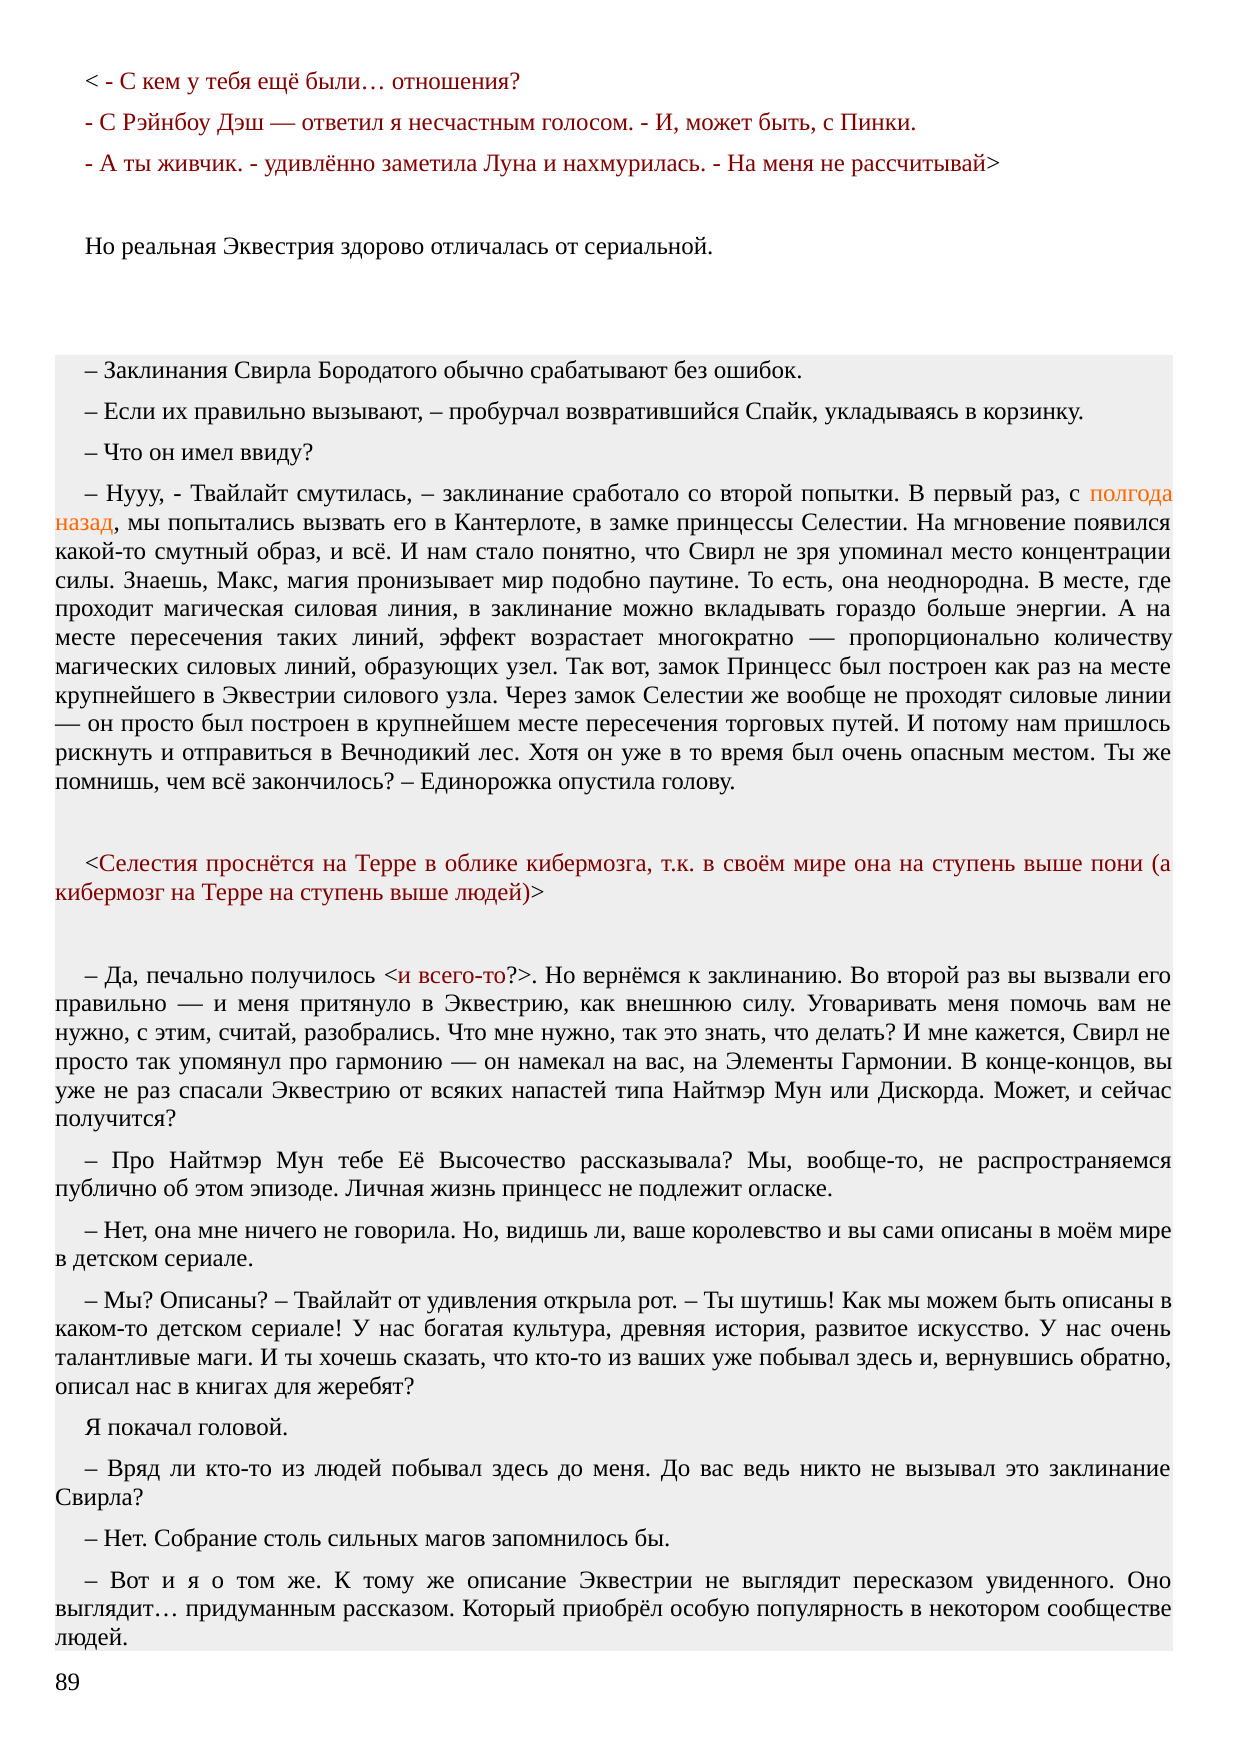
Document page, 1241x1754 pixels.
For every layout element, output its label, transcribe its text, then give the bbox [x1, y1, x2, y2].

text – Нет, она мне ничего не говорила. Но, видишь ли, ваше королевство и вы сами описаны в моём мире в детском сериале. [55, 1215, 1173, 1272]
text – Заклинания Свирла Бородатого обычно срабатывают без ошибок. [55, 355, 1173, 383]
text – Про Найтмэр Мун тебе Её Высочество рассказывала? Мы, вообще-то, не распространяемся публично об этом эпизоде. Личная жизнь принцесс не подлежит огласке. [55, 1145, 1173, 1202]
text < - С кем у тебя ещё были… отношения? [55, 66, 1173, 95]
text - С Рэйнбоу Дэш — ответил я несчастным голосом. - И, может быть, с Пинки. [55, 107, 1173, 136]
text – Да, печально получилось <и всего-то?>. Но вернёмся к заклинанию. Во второй раз вы вызвали его правильно — и меня притянуло в Эквестрию, как внешнюю силу. Уговаривать меня помочь вам не нужно, с этим, считай, разобрались. Что мне нужно, так это знать, что делать? И мне кажется, Свирл не просто так упомянул про гармонию — он намекал на вас, на Элементы Гармонии. В конце-концов, вы уже не раз спасали Эквестрию от всяких напастей типа Найтмэр Мун или Дискорда. Может, и сейчас получится? [55, 960, 1173, 1132]
text – Мы? Описаны? – Твайлайт от удивления открыла рот. – Ты шутишь! Как мы можем быть описаны в каком-то детском сериале! У нас богатая культура, древняя история, развитое искусство. У нас очень талантливые маги. И ты хочешь сказать, что кто-то из ваших уже побывал здесь и, вернувшись обратно, описал нас в книгах для жеребят? [55, 1285, 1173, 1400]
text <Селестия проснётся на Терре в облике кибермозга, т.к. в своём мире она на ступень выше пони (а кибермозг на Терре на ступень выше людей)> [55, 848, 1173, 906]
text Я покачал головой. [55, 1412, 1173, 1441]
text Но реальная Эквестрия здорово отличалась от сериальной. [55, 231, 1173, 260]
text – Нет. Собрание столь сильных магов запомнилось бы. [55, 1523, 1173, 1552]
text – Если их правильно вызывают, – пробурчал возвратившийся Спайк, укладываясь в корзинку. [55, 396, 1173, 425]
text – Вряд ли кто-то из людей побывал здесь до меня. До вас ведь никто не вызывал это заклинание Свирла? [55, 1453, 1173, 1511]
text – Что он имел ввиду? [55, 437, 1173, 466]
text – Нууу, - Твайлайт смутилась, – заклинание сработало со второй попытки. В первый раз, с полгода назад, мы попытались вызвать его в Кантерлоте, в замке принцессы Селестии. На мгновение появился какой-то смутный образ, и всё. И нам стало понятно, что Свирл не зря упоминал место концентрации силы. Знаешь, Макс, магия пронизывает мир подобно паутине. То есть, она неоднородна. В месте, где проходит магическая силовая линия, в заклинание можно вкладывать гораздо больше энергии. А на месте пересечения таких линий, эффект возрастает многократно — пропорционально количеству магических силовых линий, образующих узел. Так вот, замок Принцесс был построен как раз на месте крупнейшего в Эквестрии силового узла. Через замок Селестии же вообще не проходят силовые линии — он просто был построен в крупнейшем месте пересечения торговых путей. И потому нам пришлось рискнуть и отправиться в Вечнодикий лес. Хотя он уже в то время был очень опасным местом. Ты же помнишь, чем всё закончилось? – Единорожка опустила голову. [55, 478, 1173, 795]
text – Вот и я о том же. К тому же описание Эквестрии не выглядит пересказом увиденного. Оно выглядит… придуманным рассказом. Который приобрёл особую популярность в некотором сообществе людей. [55, 1565, 1173, 1651]
text - А ты живчик. - удивлённо заметила Луна и нахмурилась. - На меня не рассчитывай> [55, 148, 1173, 177]
